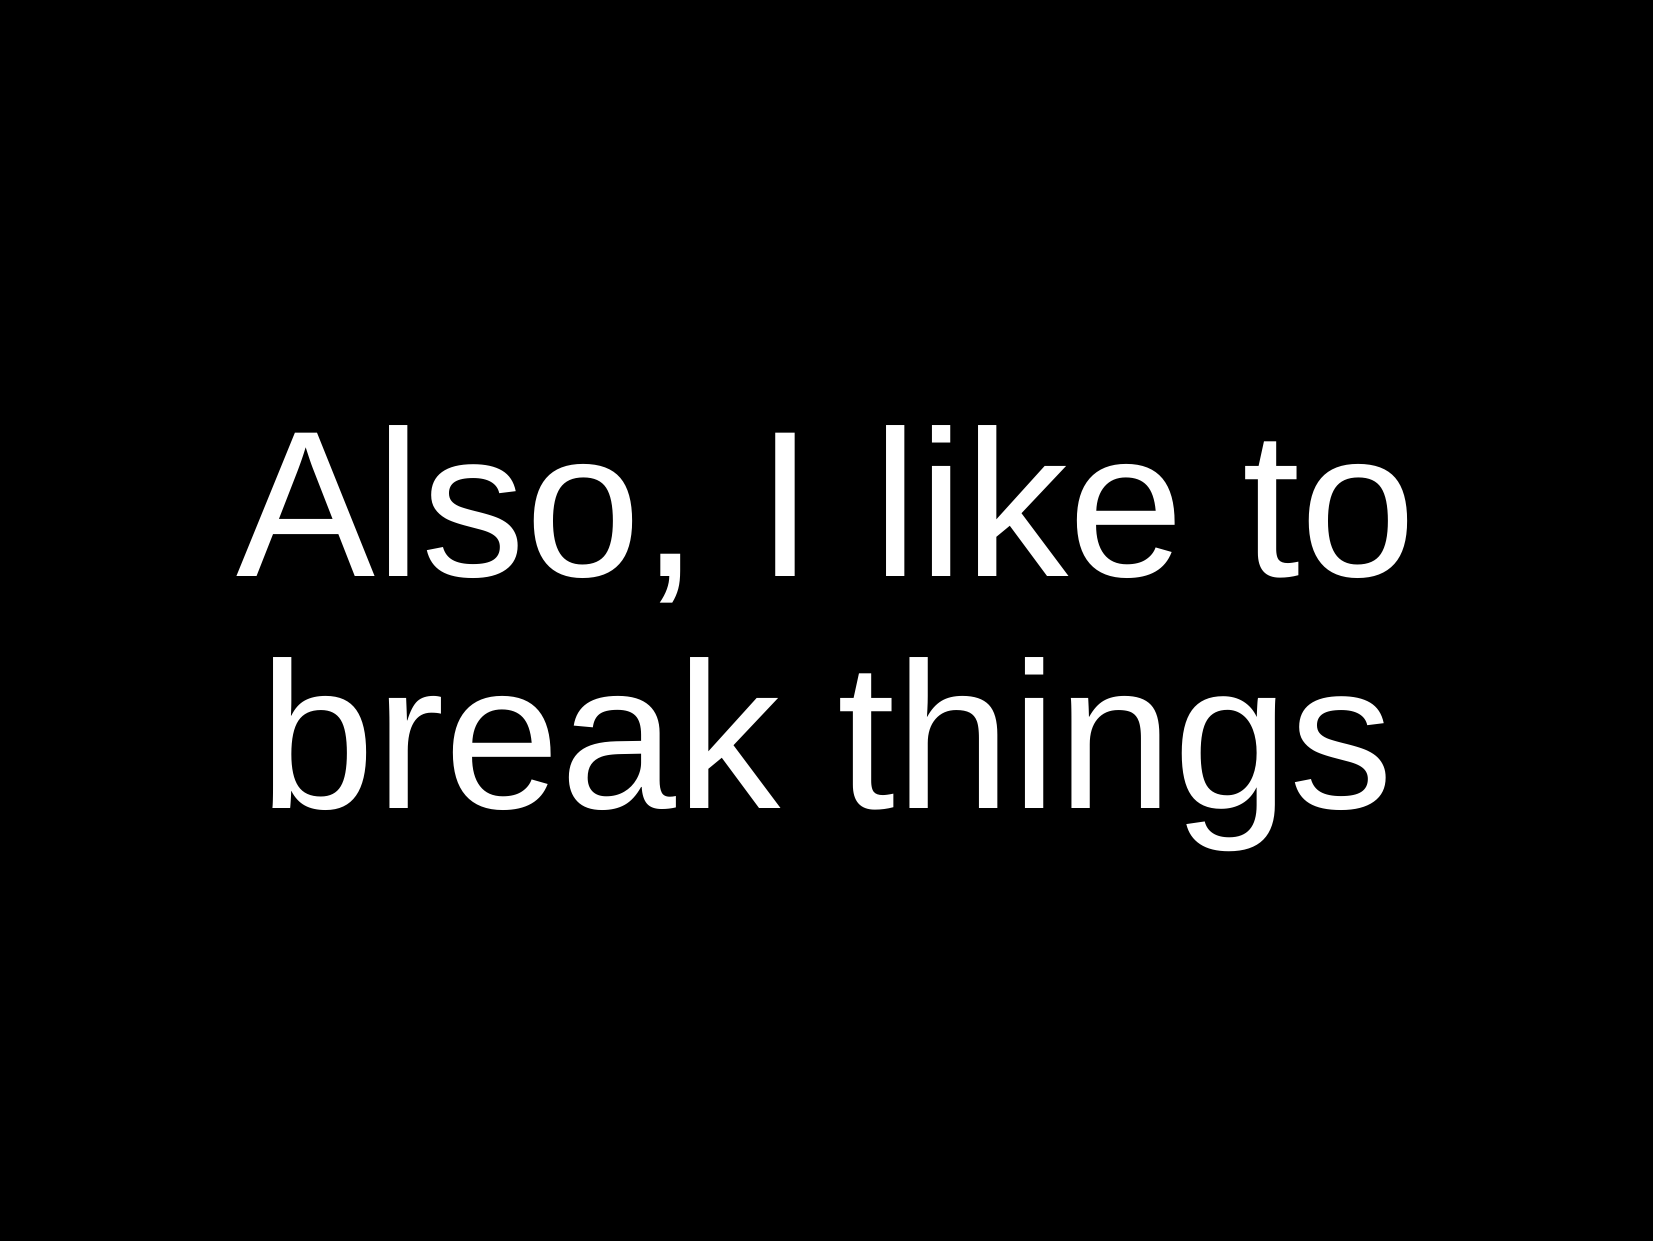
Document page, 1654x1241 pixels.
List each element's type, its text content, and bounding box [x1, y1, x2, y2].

title Also, I like to break things [82, 101, 1571, 1140]
